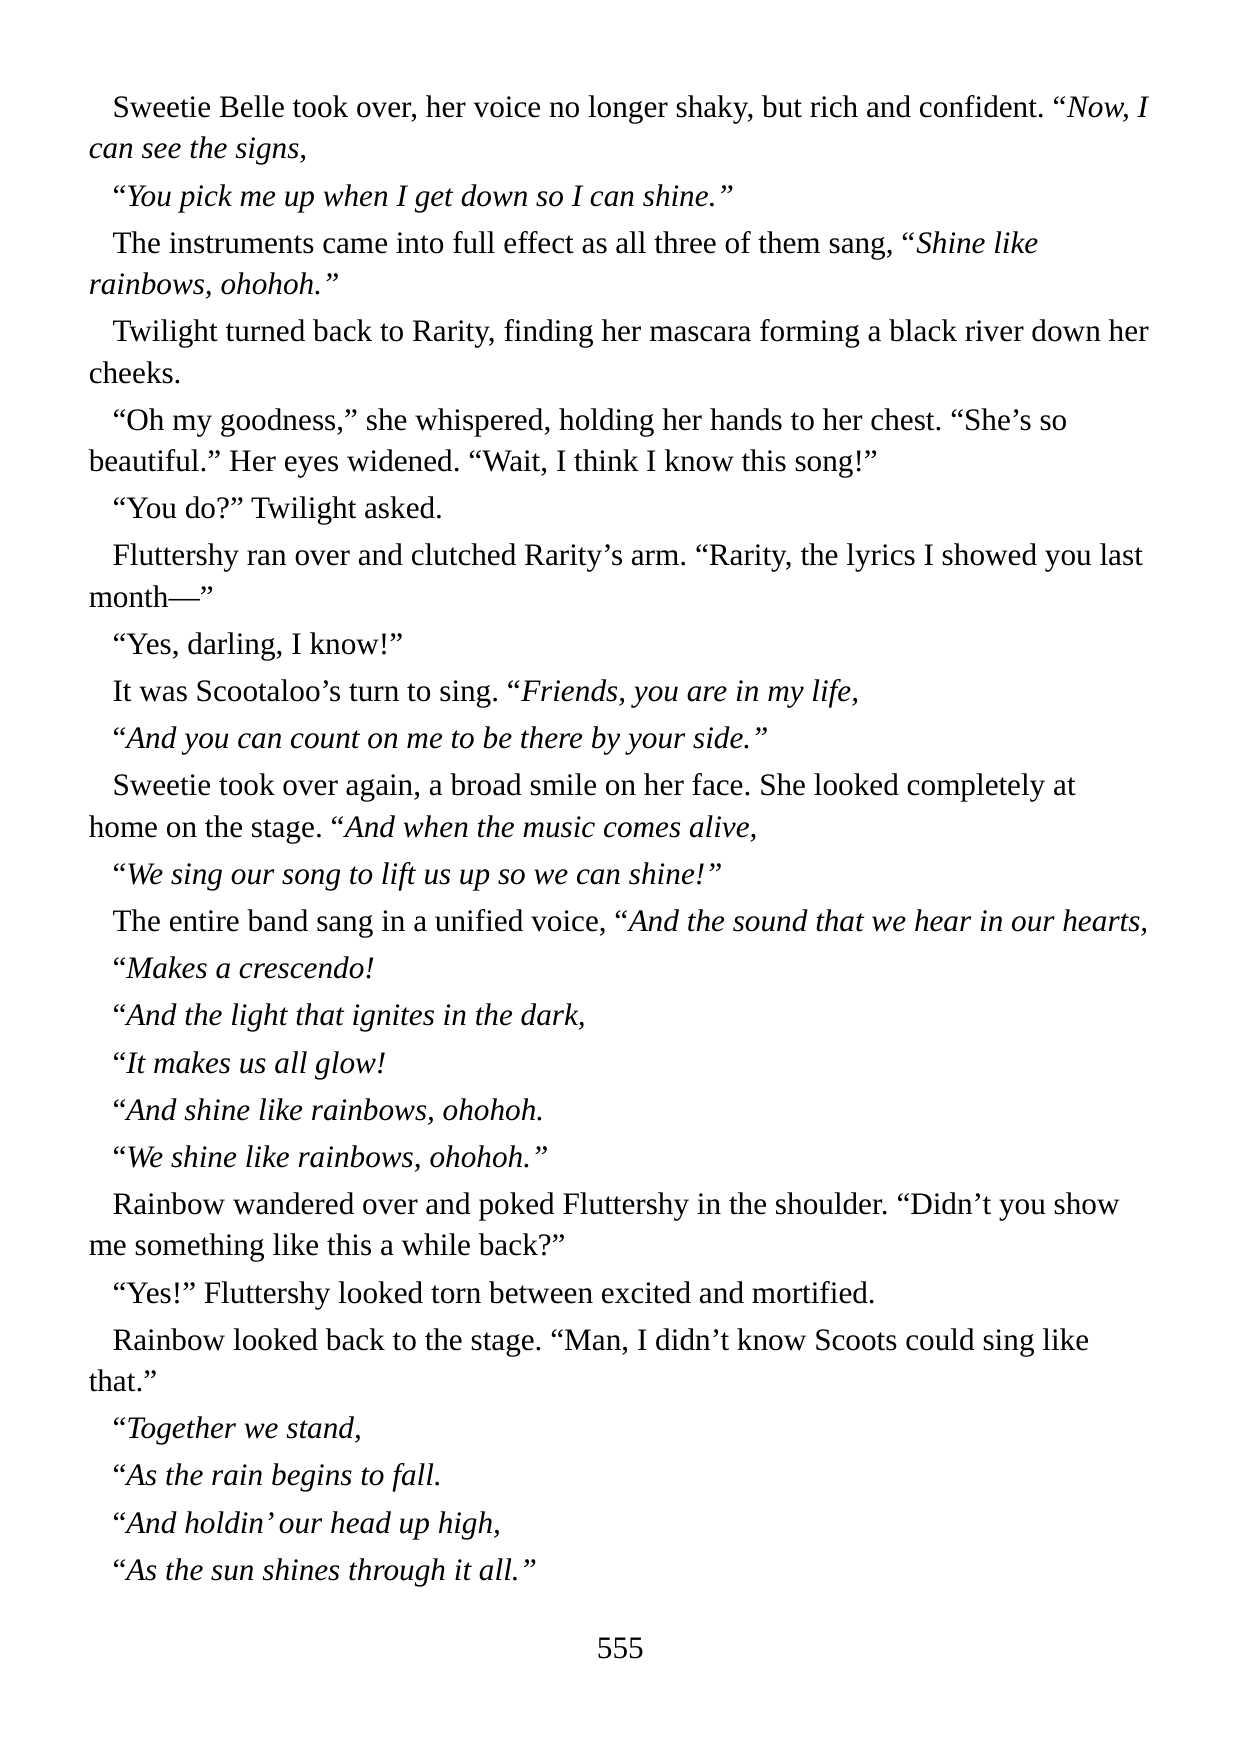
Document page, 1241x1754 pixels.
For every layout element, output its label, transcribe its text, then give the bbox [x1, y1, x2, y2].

text “As the sun shines through it all.” [88, 1551, 1152, 1587]
text “You do?” Twilight asked. [88, 489, 1152, 525]
text Rainbow wandered over and poked Fluttershy in the shoulder. “Didn’t you show me something like this a while back?” [88, 1185, 1152, 1263]
text “You pick me up when I get down so I can shine.” [88, 177, 1152, 213]
text Twilight turned back to Rarity, finding her mascara forming a black river down her cheeks. [88, 313, 1152, 390]
text “And the light that ignites in the dark, [88, 997, 1152, 1033]
text “Together we stand, [88, 1409, 1152, 1445]
text Sweetie took over again, a broad smile on her face. She looked completely at home on the stage. “And when the music comes alive, [88, 767, 1152, 844]
text “And you can count on me to be there by your side.” [88, 719, 1152, 755]
text “As the rain begins to fall. [88, 1457, 1152, 1493]
text “Yes!” Fluttershy looked torn between excited and mortified. [88, 1274, 1152, 1310]
text “We shine like rainbows, ohohoh.” [88, 1138, 1152, 1174]
text “Oh my goodness,” she whispered, holding her hands to her chest. “She’s so beautiful.” Her eyes widened. “Wait, I think I know this song!” [88, 401, 1152, 478]
text The entire band sang in a unified voice, “And the sound that we hear in our hearts, [88, 902, 1152, 938]
text “It makes us all glow! [88, 1044, 1152, 1080]
text “And holdin’ our head up high, [88, 1504, 1152, 1540]
text Fluttershy ran over and clutched Rarity’s arm. “Rarity, the lyrics I showed you last month—” [88, 537, 1152, 614]
text Rainbow looked back to the stage. “Man, I didn’t know Scoots could sing like that.” [88, 1321, 1152, 1398]
text “And shine like rainbows, ohohoh. [88, 1091, 1152, 1127]
text “Yes, darling, I know!” [88, 625, 1152, 661]
text “We sing our song to lift us up so we can shine!” [88, 855, 1152, 891]
text “Makes a crescendo! [88, 949, 1152, 985]
text It was Scootaloo’s turn to sing. “Friends, you are in my life, [88, 672, 1152, 708]
text The instruments came into full effect as all three of them sang, “Shine like rainbows, ohohoh.” [88, 224, 1152, 301]
text Sweetie Belle took over, her voice no longer shaky, but rich and confident. “Now, I can see the signs, [88, 88, 1152, 166]
